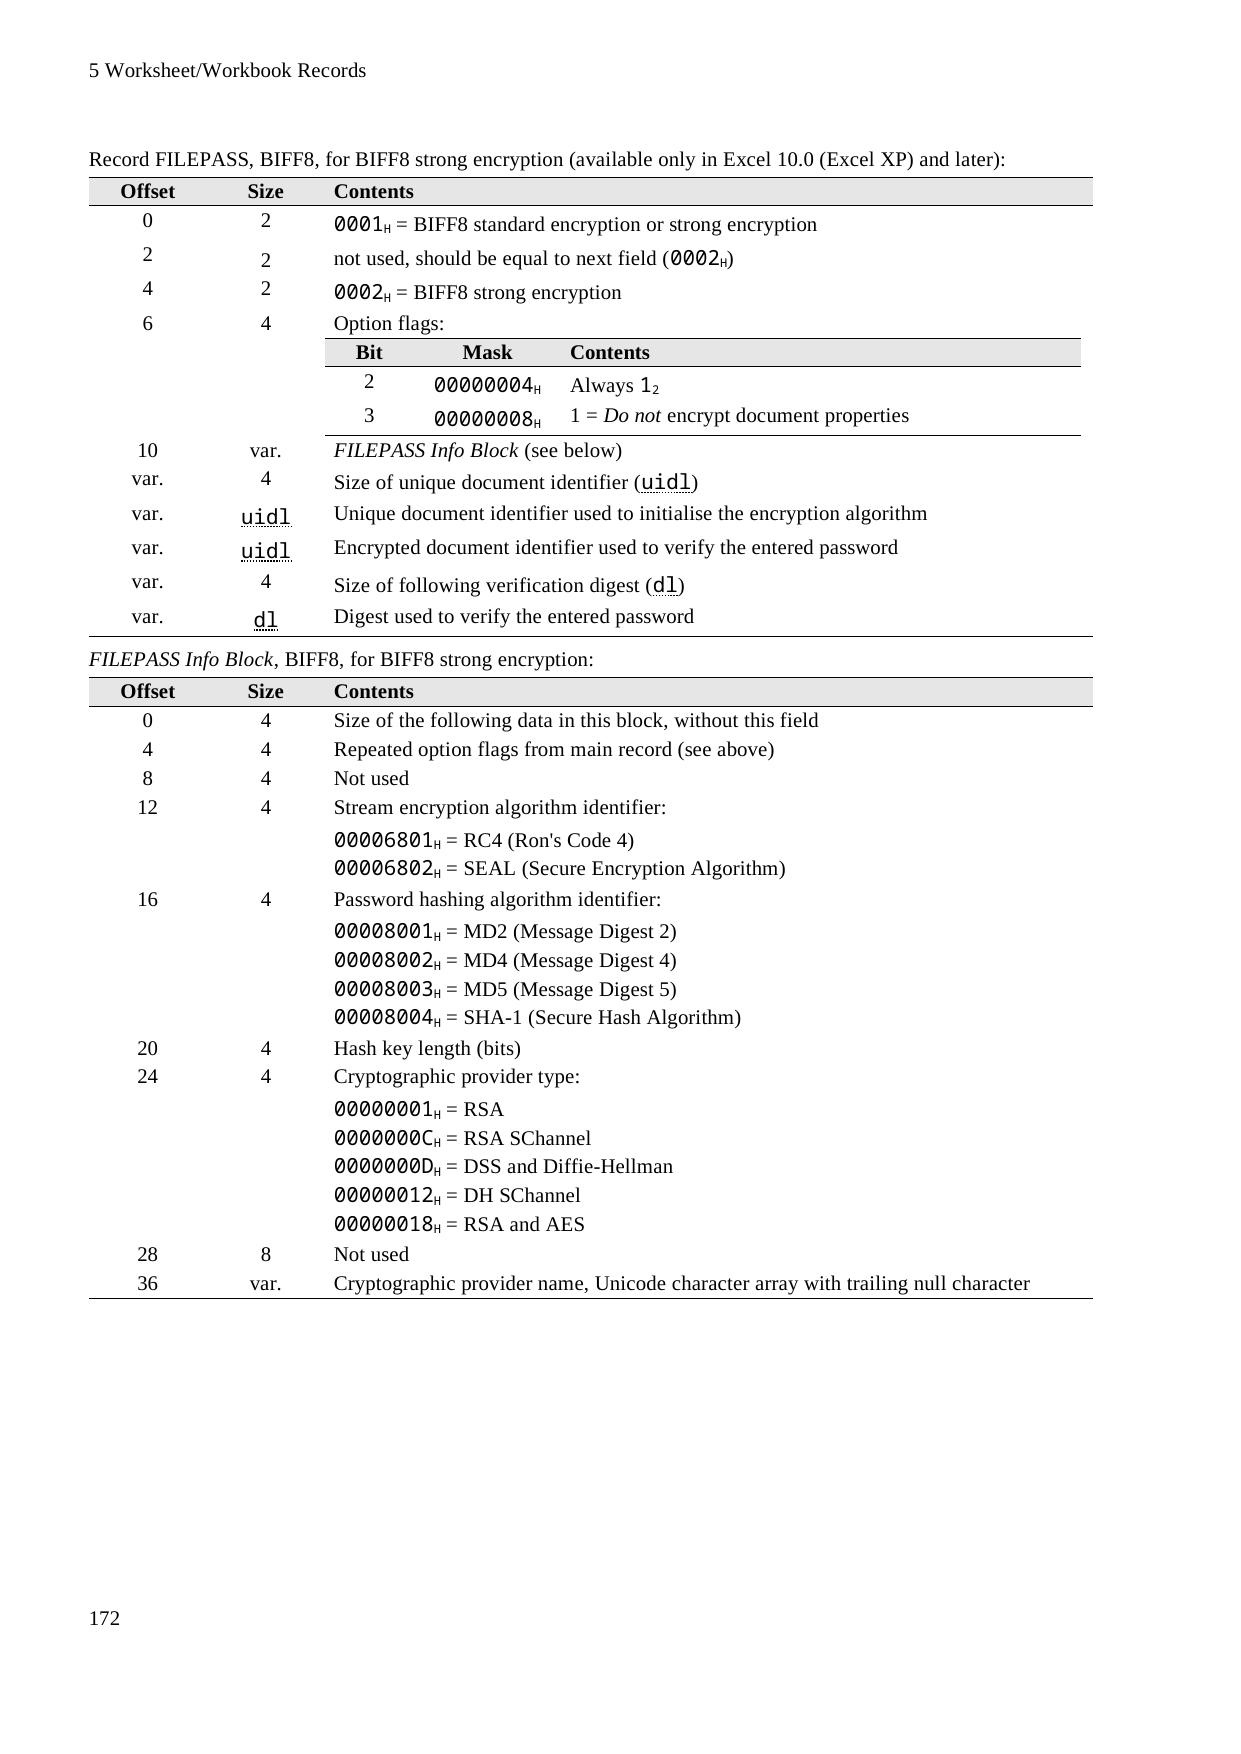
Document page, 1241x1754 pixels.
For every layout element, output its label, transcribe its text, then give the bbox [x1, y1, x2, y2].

table_cell 10 [89, 436, 207, 464]
table_header Contents [325, 678, 1093, 706]
table_cell 4 [207, 707, 325, 735]
table_cell Always 12 [561, 367, 1081, 401]
table_cell Unique document identifier used to initialise the encryption algorithm [325, 499, 1093, 533]
table_cell 00000004H [413, 367, 561, 401]
table_cell Cryptographic provider name, Unicode character array with trailing null character [325, 1269, 1093, 1298]
table_cell 0001H = BIFF8 standard encryption or strong encryption [325, 206, 1093, 240]
table_cell Option flags: [325, 309, 1093, 338]
table_cell 00000008H [413, 401, 561, 435]
table_cell [207, 338, 325, 367]
table_cell 20 [89, 1034, 207, 1062]
table_header Offset [89, 678, 207, 706]
table_cell Stream encryption algorithm identifier: 00006801H = RC4 (Ron's Code 4) 00006802H = SEAL (Secure Encryption Algorithm) [325, 793, 1093, 884]
table_cell Size of following verification digest (dl) [325, 568, 1093, 602]
text Record FILEPASS, BIFF8, for BIFF8 strong encryption (available only in Excel 10.0 (Excel XP) and later): [88, 148, 1093, 171]
table_cell 0002H = BIFF8 strong encryption [325, 274, 1093, 309]
table_cell 2 [207, 274, 325, 309]
table_cell 4 [207, 1063, 325, 1240]
table_cell 6 [89, 309, 207, 338]
table_cell FILEPASS Info Block (see below) [325, 436, 1093, 464]
table_header Size [207, 678, 325, 706]
table_cell Digest used to verify the entered password [325, 602, 1093, 636]
table_cell 4 [89, 274, 207, 309]
table_cell 16 [89, 885, 207, 1033]
table_cell Hash key length (bits) [325, 1034, 1093, 1062]
table_cell [1081, 401, 1093, 436]
table_cell [1081, 338, 1093, 367]
table_cell 2 [89, 240, 207, 274]
table_cell 4 [207, 464, 325, 499]
table_cell 2 [207, 206, 325, 240]
table_cell [207, 401, 325, 436]
table_cell var. [207, 1269, 325, 1298]
table_cell not used, should be equal to next field (0002H) [325, 240, 1093, 274]
table_cell Not used [325, 1240, 1093, 1269]
table_cell Size of the following data in this block, without this field [325, 707, 1093, 735]
table_cell [1081, 367, 1093, 401]
table_cell var. [89, 464, 207, 499]
table_cell 4 [207, 1034, 325, 1062]
table_cell 8 [207, 1240, 325, 1269]
table_cell uidl [207, 499, 325, 533]
table_cell 4 [207, 885, 325, 1033]
table_header Contents [325, 178, 1093, 205]
table_cell Size of unique document identifier (uidl) [325, 464, 1093, 499]
table_header Offset [89, 178, 207, 205]
table_cell 3 [325, 401, 413, 435]
table_cell Password hashing algorithm identifier: 00008001H = MD2 (Message Digest 2) 00008002H = MD4 (Message Digest 4) 00008003H = MD5 (Message Digest 5) 00008004H = SHA-1 (Secure Hash Algorithm) [325, 885, 1093, 1033]
table_cell var. [89, 568, 207, 602]
table_cell 36 [89, 1269, 207, 1298]
table_cell 12 [89, 793, 207, 884]
table_cell Encrypted document identifier used to verify the entered password [325, 533, 1093, 567]
table_cell 4 [89, 735, 207, 764]
table_cell [89, 367, 207, 401]
table_cell var. [207, 436, 325, 464]
table_cell Repeated option flags from main record (see above) [325, 735, 1093, 764]
table_cell Cryptographic provider type: 00000001H = RSA 0000000CH = RSA SChannel 0000000DH = DSS and Diffie-Hellman 00000012H = DH SChannel 00000018H = RSA and AES [325, 1063, 1093, 1240]
table_cell 4 [207, 735, 325, 764]
table_cell Not used [325, 764, 1093, 793]
table_cell Contents [561, 339, 1081, 366]
table_cell [89, 338, 207, 367]
table_cell Bit [325, 339, 413, 366]
table_cell 24 [89, 1063, 207, 1240]
text FILEPASS Info Block, BIFF8, for BIFF8 strong encryption: [88, 648, 1093, 671]
table_header Size [207, 178, 325, 205]
table_cell 4 [207, 309, 325, 338]
table_cell var. [89, 499, 207, 533]
table_cell 1 = Do not encrypt document properties [561, 401, 1081, 435]
table_cell dl [207, 602, 325, 636]
table_cell 8 [89, 764, 207, 793]
table_cell 4 [207, 793, 325, 884]
table_cell uidl [207, 533, 325, 567]
table_cell 0 [89, 206, 207, 240]
table_cell var. [89, 533, 207, 567]
table_cell 2 [325, 367, 413, 401]
table_cell 28 [89, 1240, 207, 1269]
table_cell 4 [207, 764, 325, 793]
table_cell [89, 401, 207, 436]
table_cell 0 [89, 707, 207, 735]
table_cell 2 [207, 240, 325, 274]
table_cell Mask [413, 339, 561, 366]
table_cell 4 [207, 568, 325, 602]
table_cell var. [89, 602, 207, 636]
table_cell [207, 367, 325, 401]
